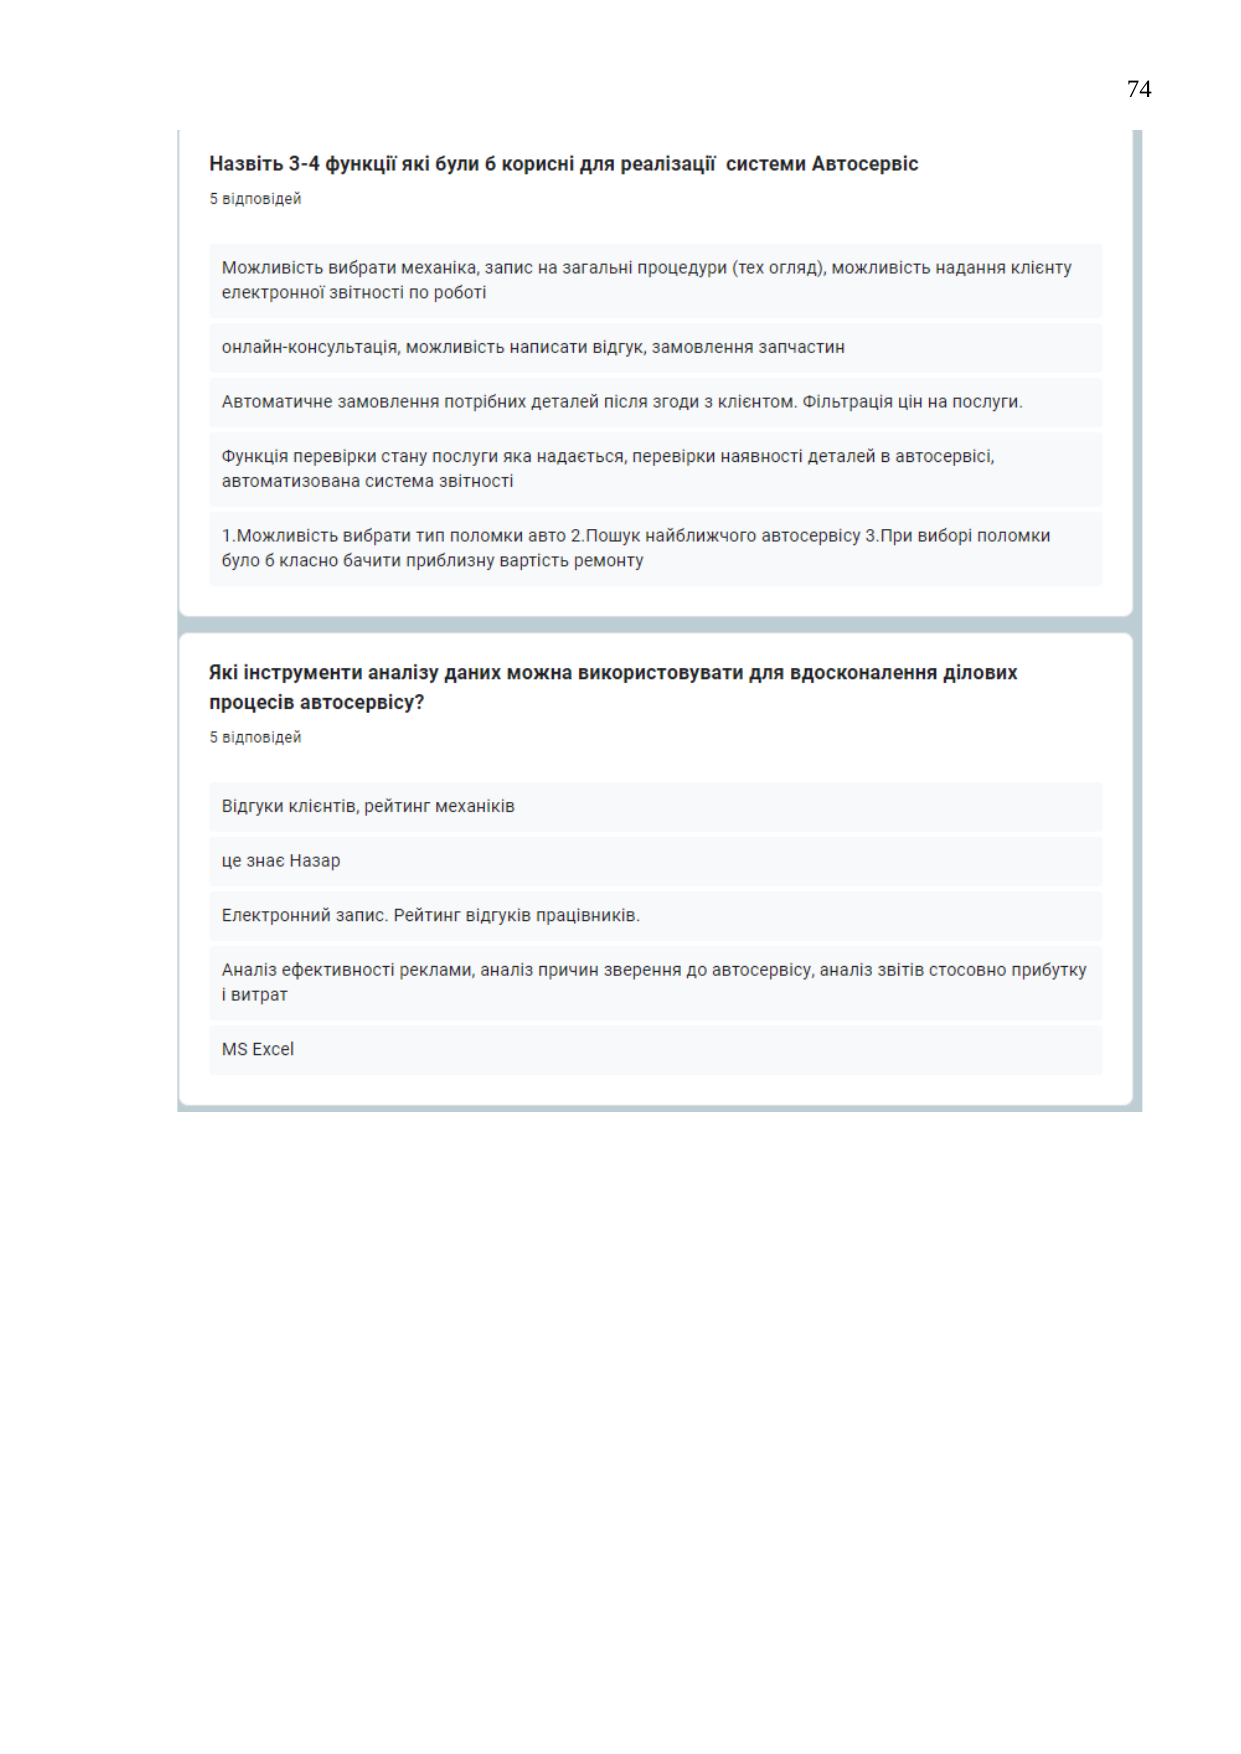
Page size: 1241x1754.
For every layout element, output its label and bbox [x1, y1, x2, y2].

picture [260, 130, 1046, 1112]
